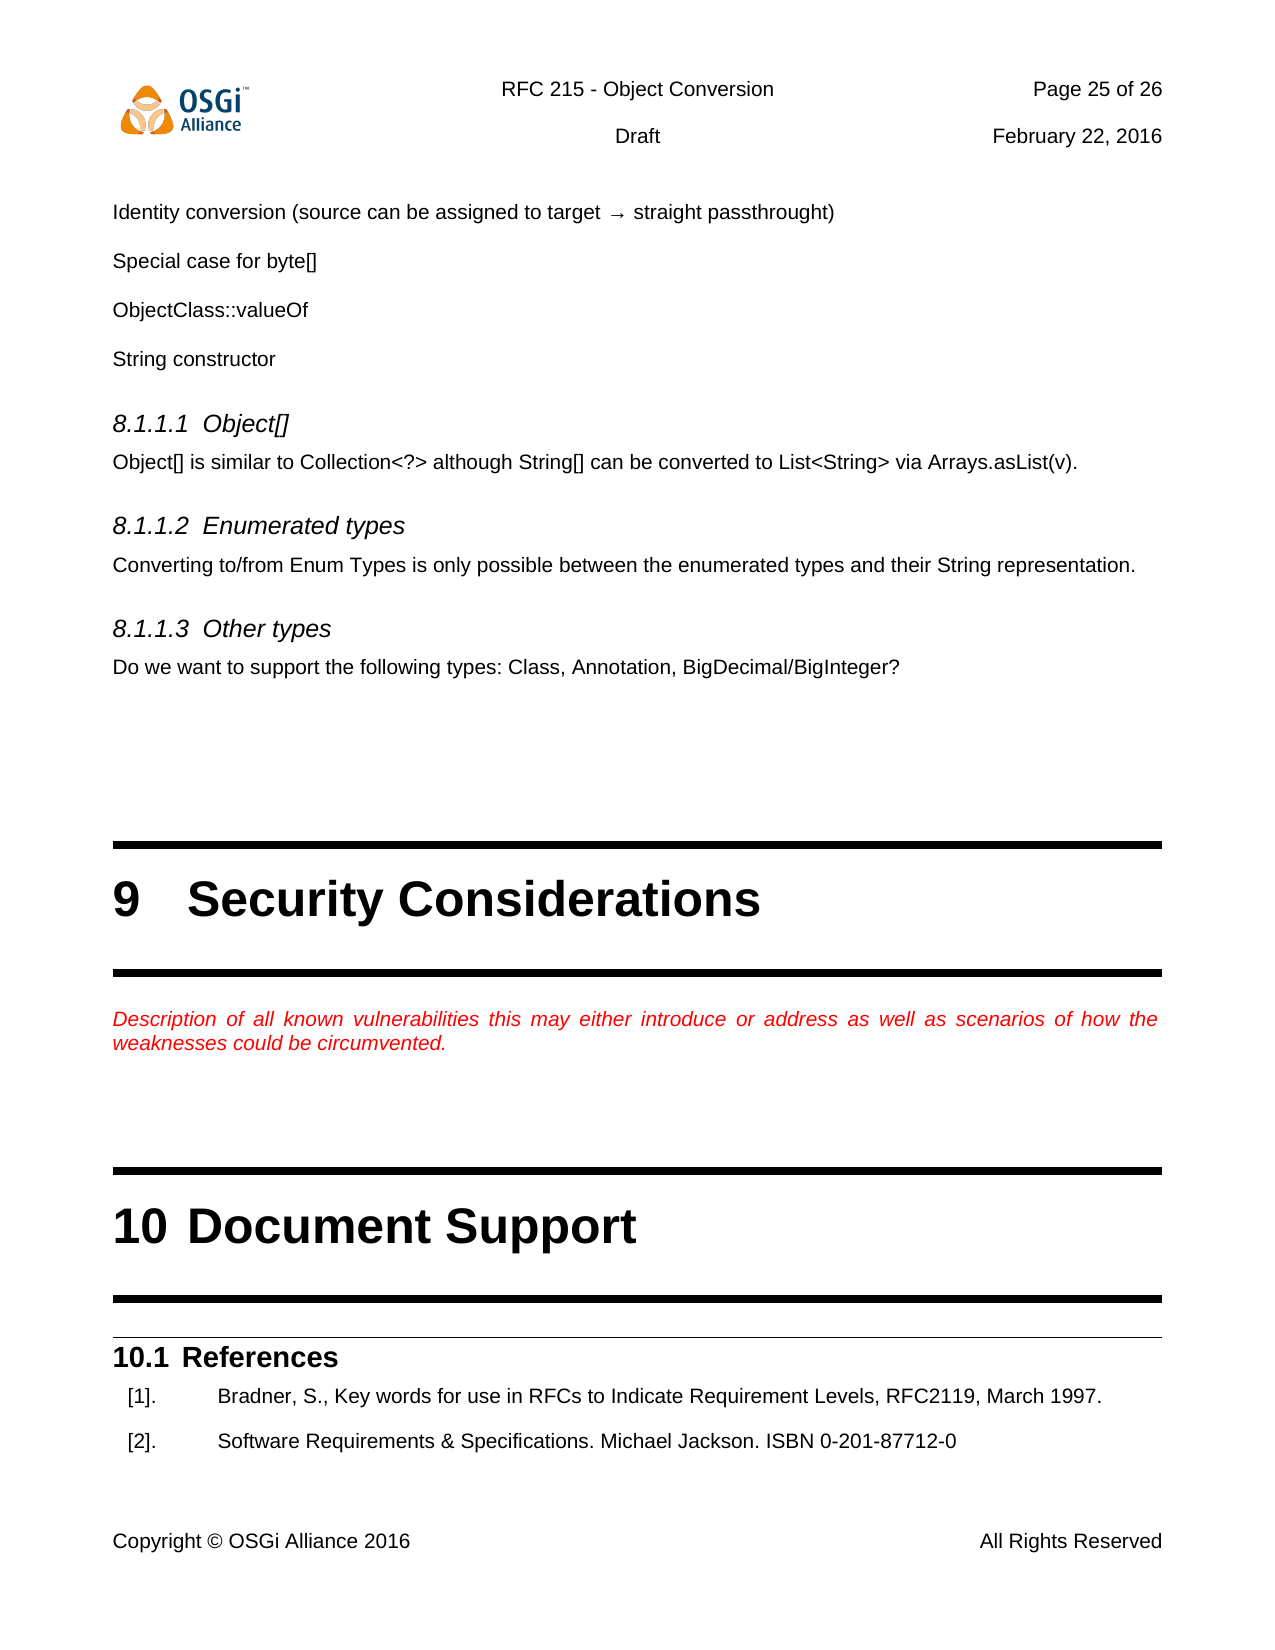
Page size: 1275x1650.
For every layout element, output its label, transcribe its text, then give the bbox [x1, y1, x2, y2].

list Bradner, S., Key words for use in RFCs to Indicate Requirement Levels, RFC2119, March 1997. [127, 1384, 1162, 1408]
text Special case for byte[] [112, 249, 1162, 273]
subtitle Document Support [112, 1168, 1162, 1303]
text Description of all known vulnerabilities this may either introduce or address as well as scenarios of how the weaknesses could be circumvented. [112, 1006, 1162, 1054]
subtitle Object[] [112, 408, 1162, 437]
subtitle References [112, 1338, 1162, 1373]
subtitle Other types [112, 614, 1162, 643]
text ObjectClass::valueOf [112, 298, 1162, 322]
list Software Requirements & Specifications. Michael Jackson. ISBN 0-201-87712-0 [127, 1429, 1162, 1453]
text Do we want to support the following types: Class, Annotation, BigDecimal/BigInteger? [112, 655, 1162, 679]
text Object[] is similar to Collection<?> although String[] can be converted to List<String> via Arrays.asList(v). [112, 450, 1162, 474]
text Identity conversion (source can be assigned to target → straight passthrought) [112, 200, 1162, 224]
text String constructor [112, 347, 1162, 371]
subtitle Enumerated types [112, 511, 1162, 540]
picture [113, 78, 257, 142]
text Converting to/from Enum Types is only possible between the enumerated types and their String representation. [112, 552, 1162, 576]
subtitle Security Considerations [112, 842, 1162, 977]
